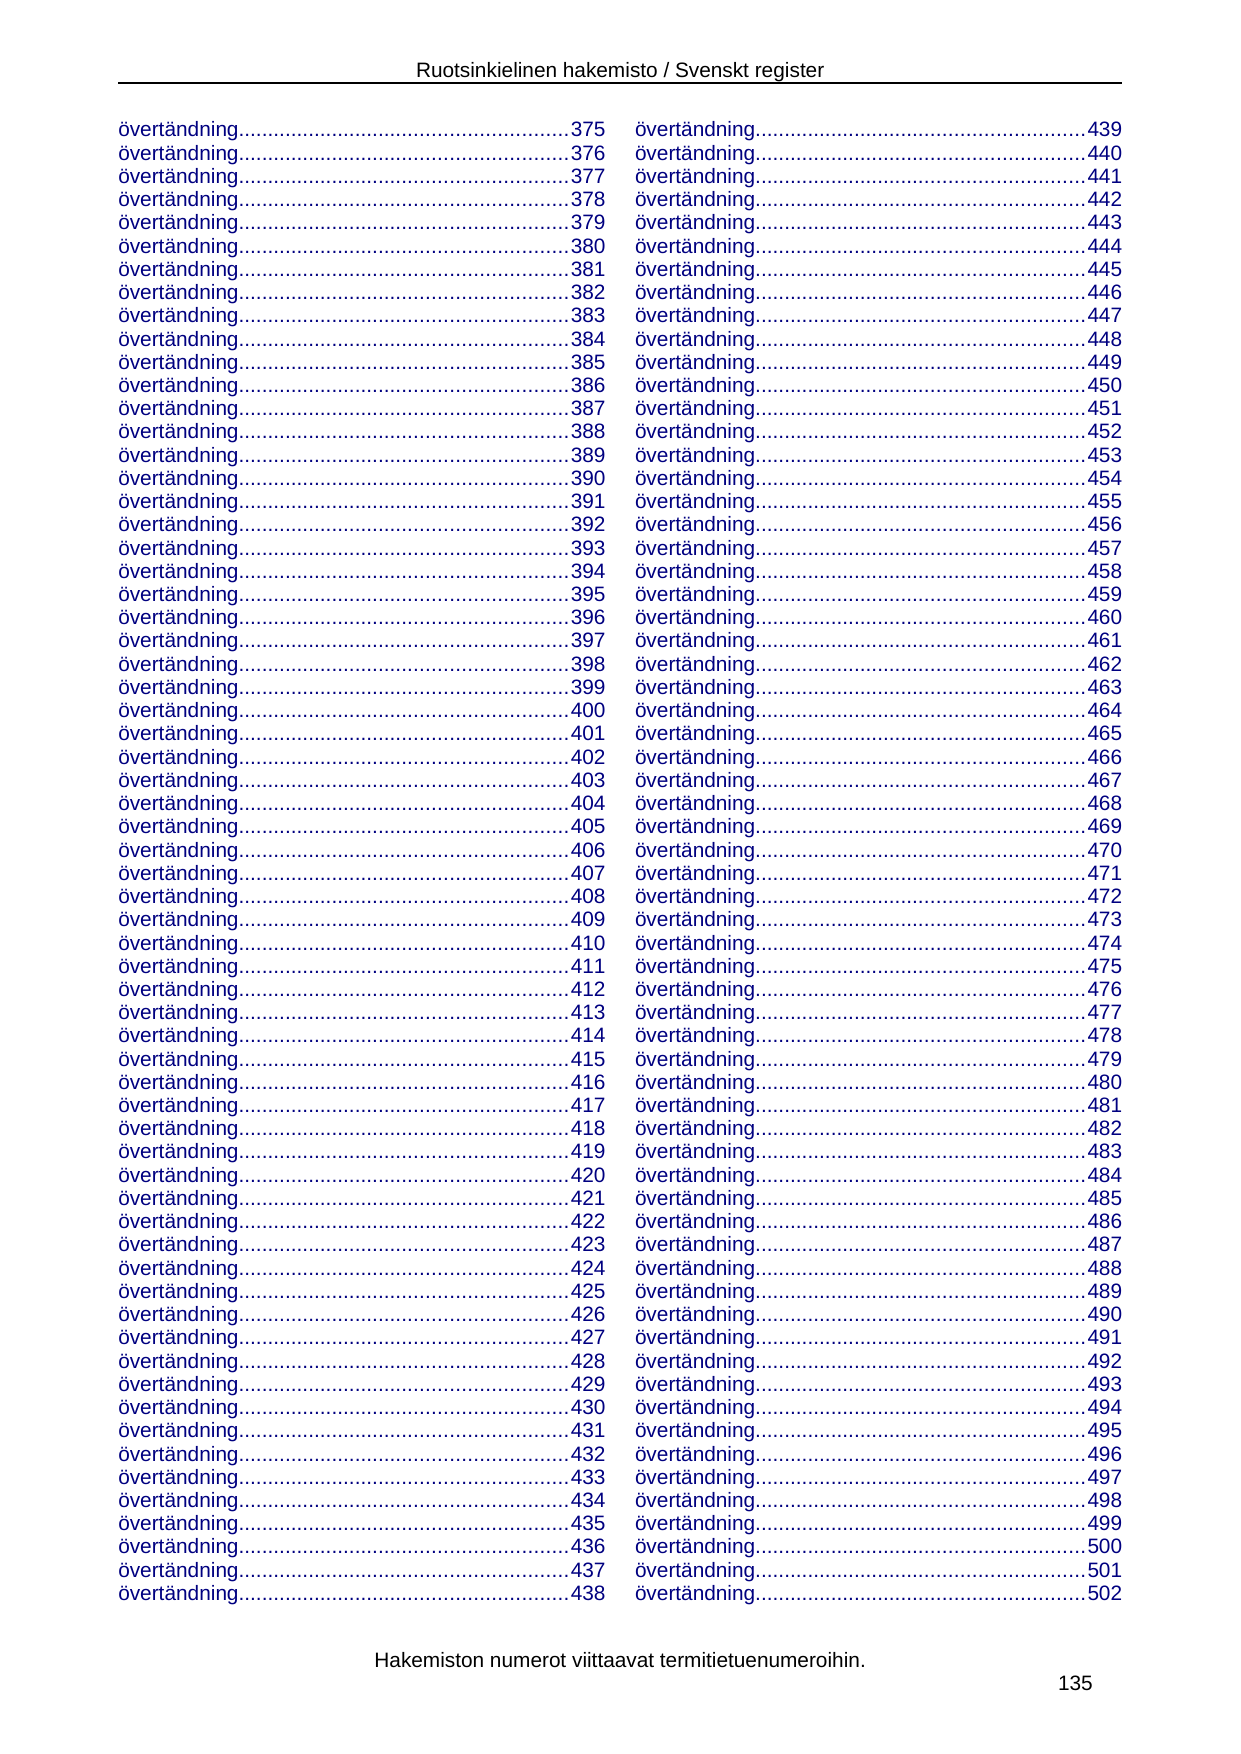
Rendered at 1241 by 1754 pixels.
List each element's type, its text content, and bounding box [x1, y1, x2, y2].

text övertändning 401 [118, 722, 605, 745]
text övertändning 393 [118, 536, 605, 559]
text övertändning 411 [118, 954, 605, 977]
text övertändning 483 [635, 1140, 1122, 1163]
text övertändning 379 [118, 211, 605, 234]
text övertändning 394 [118, 559, 605, 583]
text övertändning 491 [635, 1326, 1122, 1349]
text övertändning 442 [635, 188, 1122, 211]
text övertändning 473 [635, 908, 1122, 931]
text övertändning 494 [635, 1396, 1122, 1419]
text övertändning 443 [635, 211, 1122, 234]
text övertändning 412 [118, 977, 605, 1001]
text övertändning 457 [635, 536, 1122, 559]
text övertändning 407 [118, 861, 605, 884]
text övertändning 449 [635, 350, 1122, 373]
text övertändning 400 [118, 699, 605, 722]
text övertändning 465 [635, 722, 1122, 745]
text övertändning 437 [118, 1558, 605, 1581]
text övertändning 440 [635, 141, 1122, 164]
text övertändning 474 [635, 931, 1122, 954]
text övertändning 482 [635, 1117, 1122, 1140]
text övertändning 429 [118, 1372, 605, 1396]
text övertändning 479 [635, 1047, 1122, 1070]
text övertändning 388 [118, 420, 605, 443]
text övertändning 415 [118, 1047, 605, 1070]
text övertändning 461 [635, 629, 1122, 652]
text övertändning 434 [118, 1488, 605, 1512]
text övertändning 493 [635, 1372, 1122, 1396]
text övertändning 460 [635, 606, 1122, 629]
text övertändning 403 [118, 768, 605, 792]
text övertändning 502 [635, 1581, 1122, 1605]
text övertändning 478 [635, 1024, 1122, 1047]
text övertändning 492 [635, 1349, 1122, 1372]
text övertändning 489 [635, 1279, 1122, 1303]
text övertändning 402 [118, 745, 605, 768]
text övertändning 487 [635, 1233, 1122, 1256]
text övertändning 500 [635, 1535, 1122, 1558]
text övertändning 444 [635, 234, 1122, 257]
text övertändning 490 [635, 1303, 1122, 1326]
text övertändning 448 [635, 327, 1122, 350]
text övertändning 467 [635, 768, 1122, 792]
text övertändning 469 [635, 815, 1122, 838]
text övertändning 385 [118, 350, 605, 373]
text övertändning 432 [118, 1442, 605, 1465]
text övertändning 382 [118, 281, 605, 304]
text övertändning 386 [118, 373, 605, 397]
text övertändning 410 [118, 931, 605, 954]
text övertändning 406 [118, 838, 605, 861]
text övertändning 456 [635, 513, 1122, 536]
text övertändning 459 [635, 583, 1122, 606]
text övertändning 458 [635, 559, 1122, 583]
text övertändning 475 [635, 954, 1122, 977]
text övertändning 398 [118, 652, 605, 676]
text övertändning 498 [635, 1488, 1122, 1512]
text övertändning 420 [118, 1163, 605, 1187]
text övertändning 464 [635, 699, 1122, 722]
text övertändning 484 [635, 1163, 1122, 1187]
text övertändning 404 [118, 792, 605, 815]
text övertändning 455 [635, 490, 1122, 513]
text övertändning 452 [635, 420, 1122, 443]
text övertändning 381 [118, 257, 605, 281]
text övertändning 417 [118, 1094, 605, 1117]
text övertändning 428 [118, 1349, 605, 1372]
text övertändning 409 [118, 908, 605, 931]
text övertändning 438 [118, 1581, 605, 1605]
text övertändning 376 [118, 141, 605, 164]
text övertändning 419 [118, 1140, 605, 1163]
text övertändning 396 [118, 606, 605, 629]
text övertändning 435 [118, 1512, 605, 1535]
text övertändning 399 [118, 676, 605, 699]
text övertändning 488 [635, 1256, 1122, 1279]
text övertändning 408 [118, 884, 605, 908]
text övertändning 499 [635, 1512, 1122, 1535]
text övertändning 450 [635, 373, 1122, 397]
text övertändning 439 [635, 118, 1122, 141]
text övertändning 433 [118, 1465, 605, 1488]
text övertändning 471 [635, 861, 1122, 884]
text övertändning 387 [118, 397, 605, 420]
text övertändning 446 [635, 281, 1122, 304]
text övertändning 476 [635, 977, 1122, 1001]
text övertändning 468 [635, 792, 1122, 815]
text övertändning 463 [635, 676, 1122, 699]
text övertändning 426 [118, 1303, 605, 1326]
text övertändning 397 [118, 629, 605, 652]
text övertändning 445 [635, 257, 1122, 281]
text övertändning 481 [635, 1094, 1122, 1117]
text övertändning 462 [635, 652, 1122, 676]
text övertändning 383 [118, 304, 605, 327]
text övertändning 501 [635, 1558, 1122, 1581]
text övertändning 477 [635, 1001, 1122, 1024]
text övertändning 496 [635, 1442, 1122, 1465]
text övertändning 486 [635, 1210, 1122, 1233]
text övertändning 405 [118, 815, 605, 838]
text övertändning 451 [635, 397, 1122, 420]
text övertändning 427 [118, 1326, 605, 1349]
text övertändning 416 [118, 1070, 605, 1094]
text övertändning 378 [118, 188, 605, 211]
text övertändning 418 [118, 1117, 605, 1140]
text övertändning 380 [118, 234, 605, 257]
text övertändning 485 [635, 1187, 1122, 1210]
text övertändning 441 [635, 164, 1122, 188]
text övertändning 384 [118, 327, 605, 350]
text övertändning 425 [118, 1279, 605, 1303]
text övertändning 392 [118, 513, 605, 536]
text övertändning 389 [118, 443, 605, 466]
text övertändning 472 [635, 884, 1122, 908]
text övertändning 480 [635, 1070, 1122, 1094]
text övertändning 414 [118, 1024, 605, 1047]
text övertändning 470 [635, 838, 1122, 861]
text övertändning 447 [635, 304, 1122, 327]
text övertändning 395 [118, 583, 605, 606]
text övertändning 391 [118, 490, 605, 513]
text övertändning 430 [118, 1396, 605, 1419]
text övertändning 436 [118, 1535, 605, 1558]
text övertändning 413 [118, 1001, 605, 1024]
text övertändning 495 [635, 1419, 1122, 1442]
text övertändning 424 [118, 1256, 605, 1279]
text övertändning 422 [118, 1210, 605, 1233]
text övertändning 377 [118, 164, 605, 188]
text övertändning 423 [118, 1233, 605, 1256]
text övertändning 421 [118, 1187, 605, 1210]
text övertändning 454 [635, 466, 1122, 490]
text övertändning 431 [118, 1419, 605, 1442]
text övertändning 466 [635, 745, 1122, 768]
text övertändning 453 [635, 443, 1122, 466]
text övertändning 497 [635, 1465, 1122, 1488]
text övertändning 390 [118, 466, 605, 490]
text övertändning 375 [118, 118, 605, 141]
